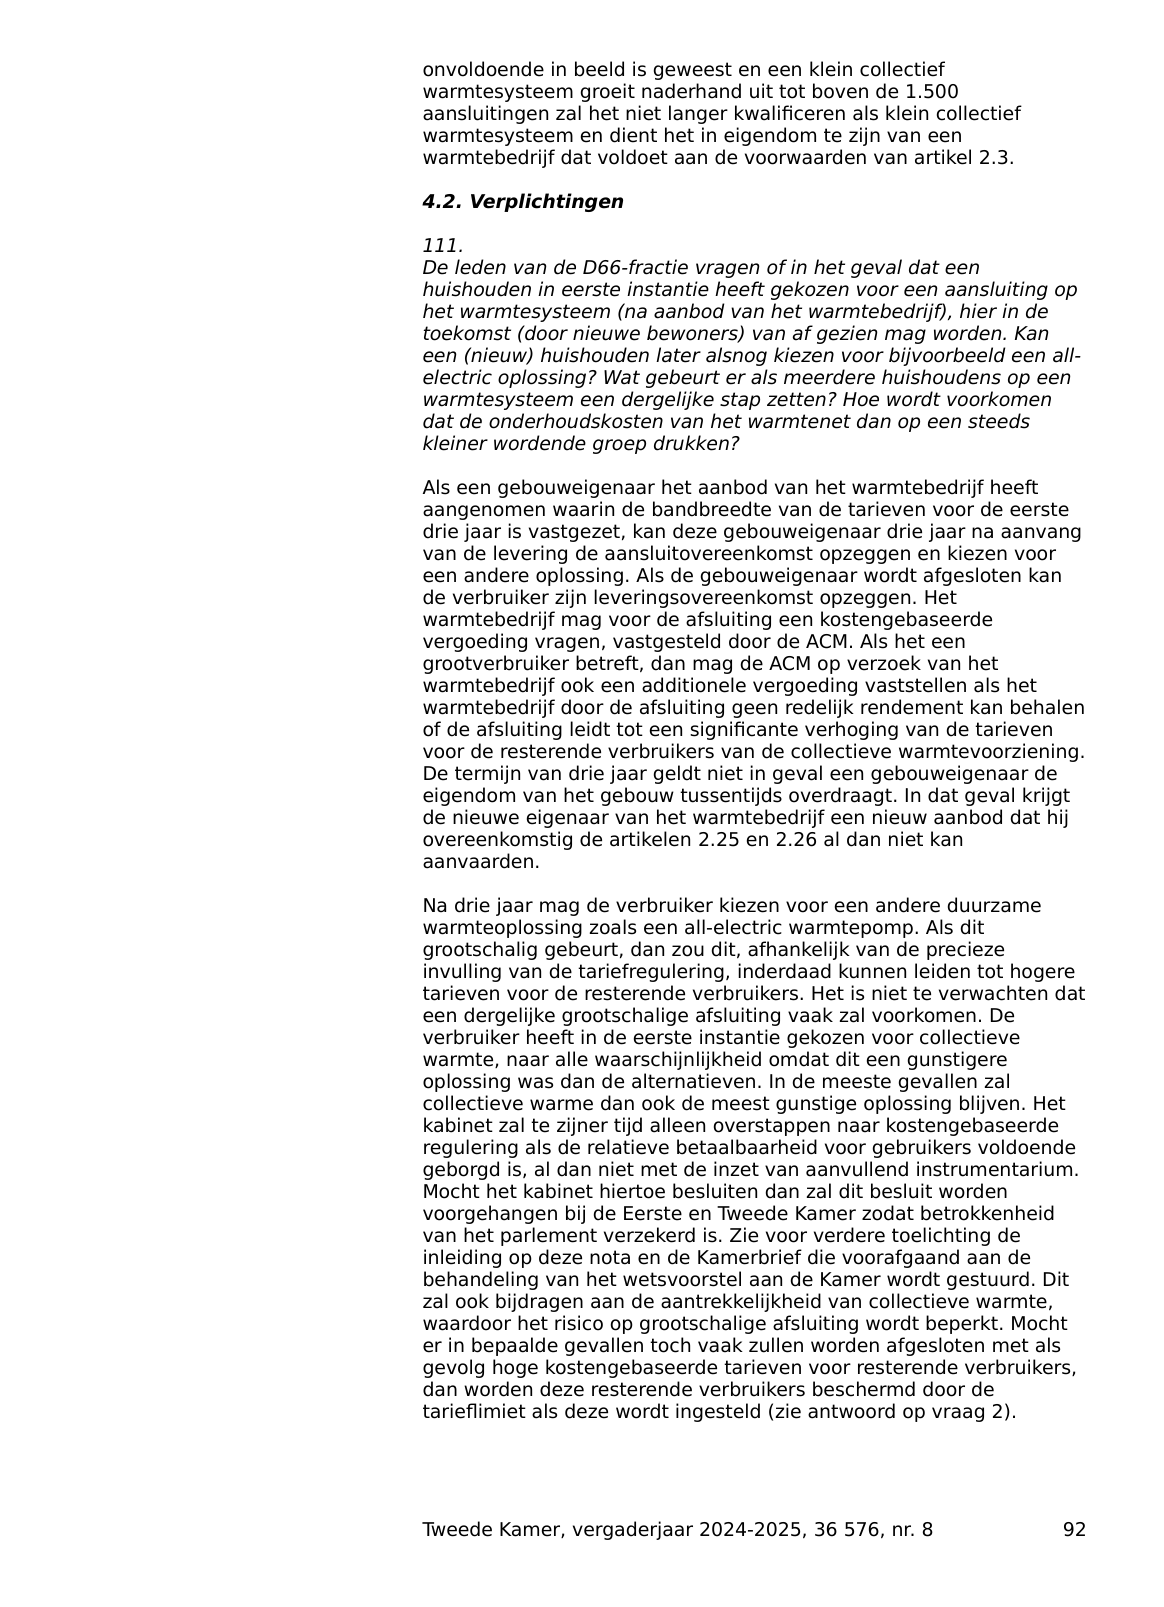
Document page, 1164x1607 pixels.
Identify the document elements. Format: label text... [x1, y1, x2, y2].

text 111. [422, 235, 1087, 257]
text Na drie jaar mag de verbruiker kiezen voor een andere duurzame warmteoplossing zoals een all-electric warmtepomp. Als dit grootschalig gebeurt, dan zou dit, afhankelijk van de precieze invulling van de tariefregulering, inderdaad kunnen leiden tot hogere tarieven voor de resterende verbruikers. Het is niet te verwachten dat een dergelijke grootschalige afsluiting vaak zal voorkomen. De verbruiker heeft in de eerste instantie gekozen voor collectieve warmte, naar alle waarschijnlijkheid omdat dit een gunstigere oplossing was dan de alternatieven. In de meeste gevallen zal collectieve warme dan ook de meest gunstige oplossing blijven. Het kabinet zal te zijner tijd alleen overstappen naar kostengebaseerde regulering als de relatieve betaalbaarheid voor gebruikers voldoende geborgd is, al dan niet met de inzet van aanvullend instrumentarium. Mocht het kabinet hiertoe besluiten dan zal dit besluit worden voorgehangen bij de Eerste en Tweede Kamer zodat betrokkenheid van het parlement verzekerd is. Zie voor verdere toelichting de inleiding op deze nota en de Kamerbrief die voorafgaand aan de behandeling van het wetsvoorstel aan de Kamer wordt gestuurd. Dit zal ook bijdragen aan de aantrekkelijkheid van collectieve warmte, waardoor het risico op grootschalige afsluiting wordt beperkt. Mocht er in bepaalde gevallen toch vaak zullen worden afgesloten met als gevolg hoge kostengebaseerde tarieven voor resterende verbruikers, dan worden deze resterende verbruikers beschermd door de tarieflimiet als deze wordt ingesteld (zie antwoord op vraag 2). [422, 895, 1087, 1423]
text Als een gebouweigenaar het aanbod van het warmtebedrijf heeft aangenomen waarin de bandbreedte van de tarieven voor de eerste drie jaar is vastgezet, kan deze gebouweigenaar drie jaar na aanvang van de levering de aansluitovereenkomst opzeggen en kiezen voor een andere oplossing. Als de gebouweigenaar wordt afgesloten kan de verbruiker zijn leveringsovereenkomst opzeggen. Het warmtebedrijf mag voor de afsluiting een kostengebaseerde vergoeding vragen, vastgesteld door de ACM. Als het een grootverbruiker betreft, dan mag de ACM op verzoek van het warmtebedrijf ook een additionele vergoeding vaststellen als het warmtebedrijf door de afsluiting geen redelijk rendement kan behalen of de afsluiting leidt tot een significante verhoging van de tarieven voor de resterende verbruikers van de collectieve warmtevoorziening. De termijn van drie jaar geldt niet in geval een gebouweigenaar de eigendom van het gebouw tussentijds overdraagt. In dat geval krijgt de nieuwe eigenaar van het warmtebedrijf een nieuw aanbod dat hij overeenkomstig de artikelen 2.25 en 2.26 al dan niet kan aanvaarden. [422, 477, 1087, 873]
text De leden van de D66-fractie vragen of in het geval dat een huishouden in eerste instantie heeft gekozen voor een aansluiting op het warmtesysteem (na aanbod van het warmtebedrijf), hier in de toekomst (door nieuwe bewoners) van af gezien mag worden. Kan een (nieuw) huishouden later alsnog kiezen voor bijvoorbeeld een all-electric oplossing? Wat gebeurt er als meerdere huishoudens op een warmtesysteem een dergelijke stap zetten? Hoe wordt voorkomen dat de onderhoudskosten van het warmtenet dan op een steeds kleiner wordende groep drukken? [422, 257, 1087, 455]
subtitle 4.2. Verplichtingen [422, 191, 1087, 213]
text onvoldoende in beeld is geweest en een klein collectief warmtesysteem groeit naderhand uit tot boven de 1.500 aansluitingen zal het niet langer kwalificeren als klein collectief warmtesysteem en dient het in eigendom te zijn van een warmtebedrijf dat voldoet aan de voorwaarden van artikel 2.3. [422, 59, 1087, 169]
